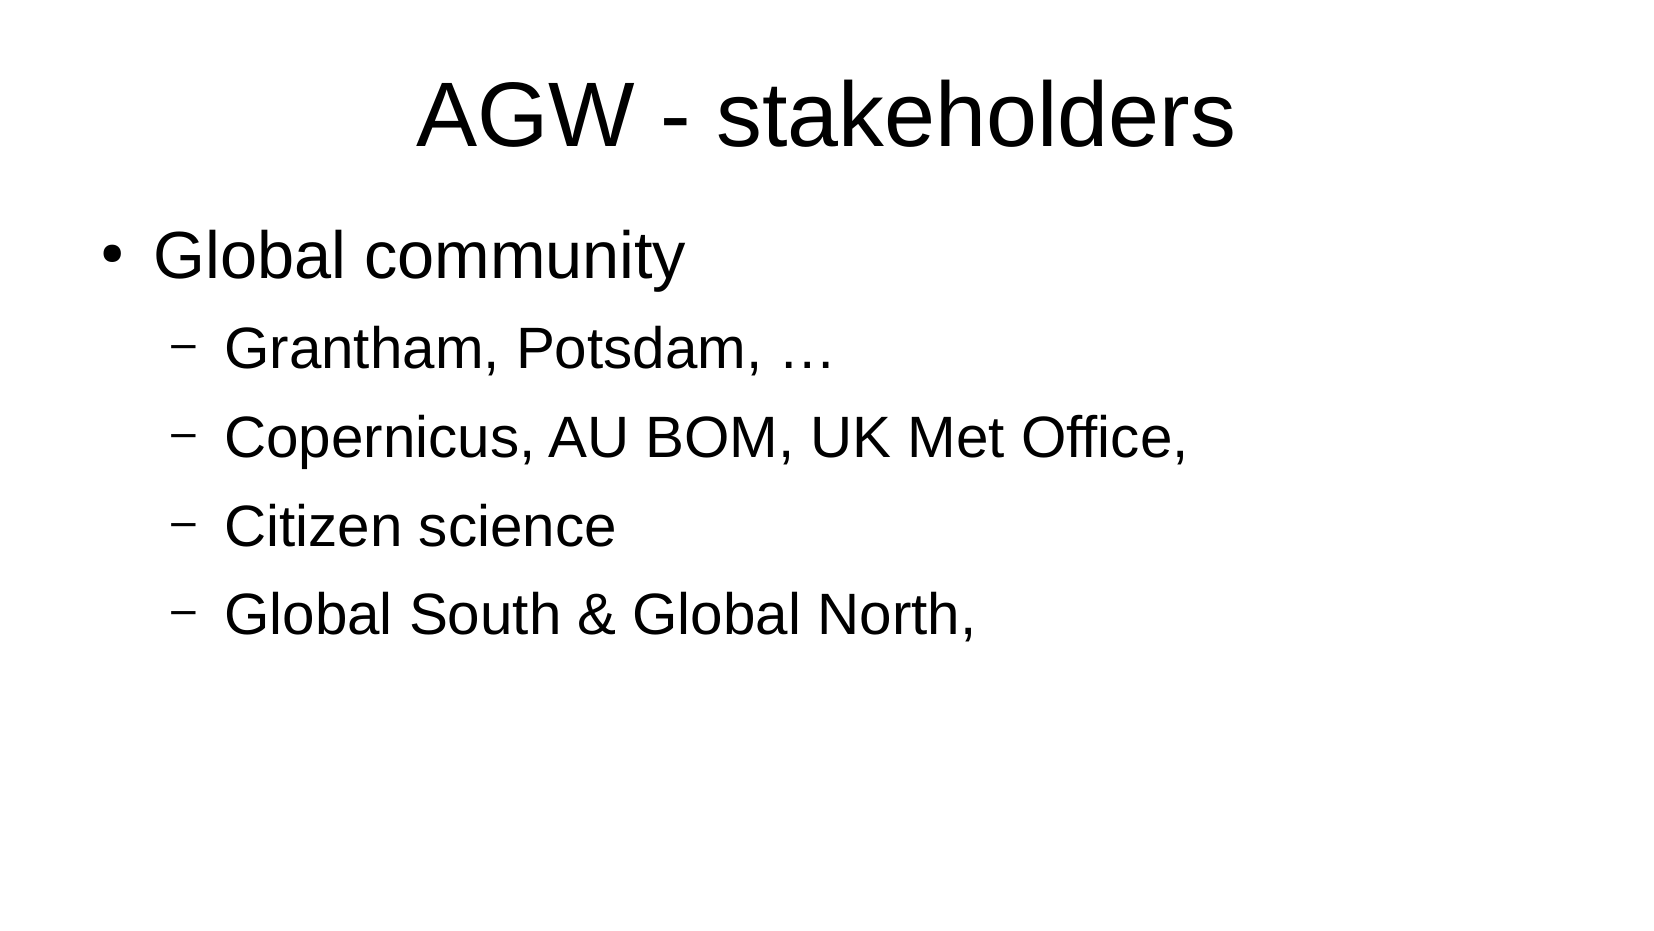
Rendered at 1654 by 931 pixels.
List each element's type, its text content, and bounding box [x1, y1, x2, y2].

list Global community Grantham, Potsdam, … Copernicus, AU BOM, UK Met Office, Citizen science Global South & Global North, [82, 217, 1571, 758]
title AGW - stakeholders [82, 37, 1571, 193]
